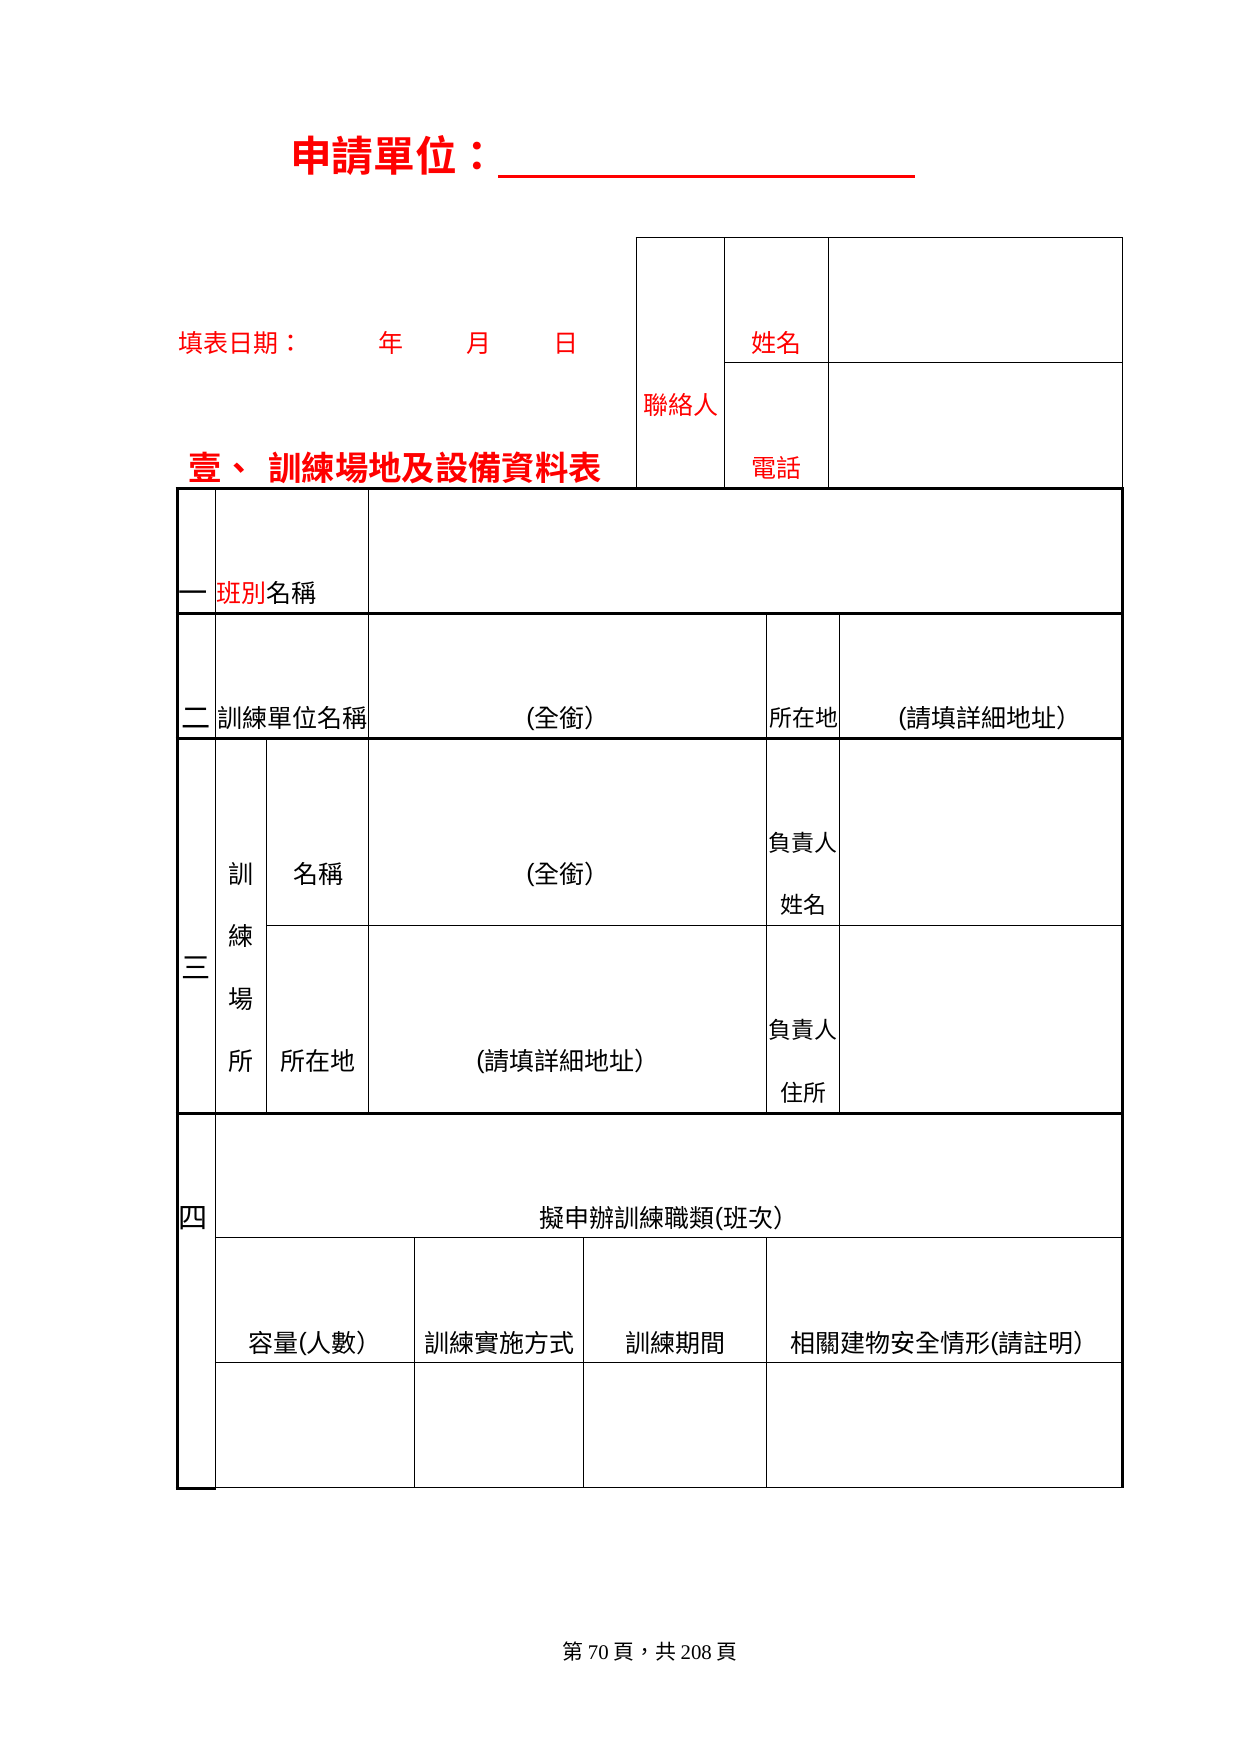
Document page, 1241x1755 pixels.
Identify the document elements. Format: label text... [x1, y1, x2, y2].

table_cell 所在地 [267, 926, 368, 1112]
table_cell [829, 363, 1122, 487]
table_cell 壹、 [177, 362, 267, 487]
table_cell 負責人住所 [767, 926, 839, 1112]
table_cell 二 [179, 615, 215, 737]
table_cell [840, 740, 1121, 924]
table_cell (全銜） [369, 615, 766, 737]
table_cell 電話 [725, 363, 828, 487]
table_cell 三 [179, 740, 215, 1112]
table_cell (全銜） [369, 740, 766, 924]
table_cell 訓練場地及設備資料表 [267, 362, 636, 487]
table_cell 一 [179, 490, 215, 612]
table_header 聯絡人 [637, 238, 724, 487]
table_cell 四 [179, 1115, 215, 1487]
table_cell 名稱 [267, 740, 368, 924]
table_cell [767, 1363, 1121, 1487]
table_cell 訓練場所 [216, 740, 266, 1112]
table_cell 訓練實施方式 [415, 1238, 583, 1362]
table_cell (請填詳細地址） [369, 926, 766, 1112]
table_cell 訓練單位名稱 [216, 615, 368, 737]
table_cell 訓練期間 [584, 1238, 766, 1362]
table_header 填表日期： 年 月 日 [177, 237, 636, 362]
table_cell 擬申辦訓練職類(班次） [216, 1115, 1121, 1237]
table_cell [369, 490, 1121, 612]
table_cell 班別名稱 [216, 490, 368, 612]
table_header [829, 238, 1122, 362]
table_cell 所在地 [767, 615, 839, 737]
table_cell 負責人姓名 [767, 740, 839, 924]
table_cell [840, 926, 1121, 1112]
table_header 姓名 [725, 238, 828, 362]
table_cell [415, 1363, 583, 1487]
table_cell 容量(人數） [216, 1238, 414, 1362]
table_cell [584, 1363, 766, 1487]
table_cell 相關建物安全情形(請註明） [767, 1238, 1121, 1362]
text 申請單位： [177, 112, 1122, 174]
table_cell [216, 1363, 414, 1487]
table_cell (請填詳細地址） [840, 615, 1121, 737]
